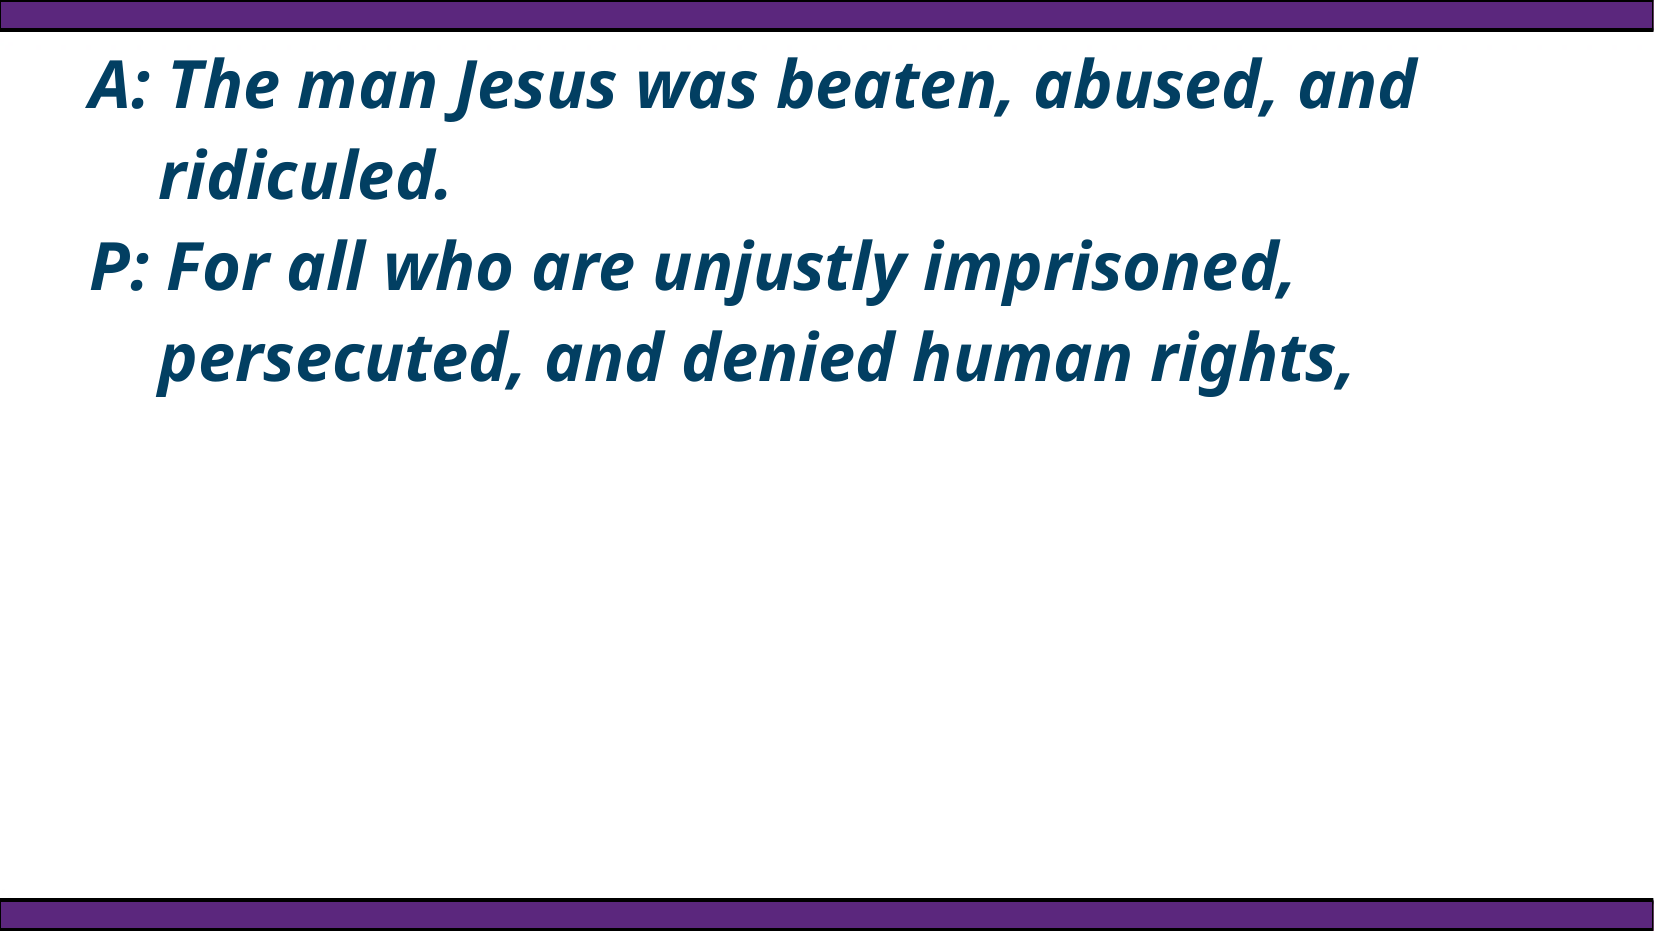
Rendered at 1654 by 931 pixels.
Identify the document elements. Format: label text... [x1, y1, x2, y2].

text_box [0, 900, 1654, 931]
text_box [0, 0, 1654, 31]
text_box A: The man Jesus was beaten, abused, and ridiculed. P: For all who are unjustly imprisoned, persecuted, and denied human rights, [75, 30, 1576, 400]
picture [0, 31, 1654, 900]
